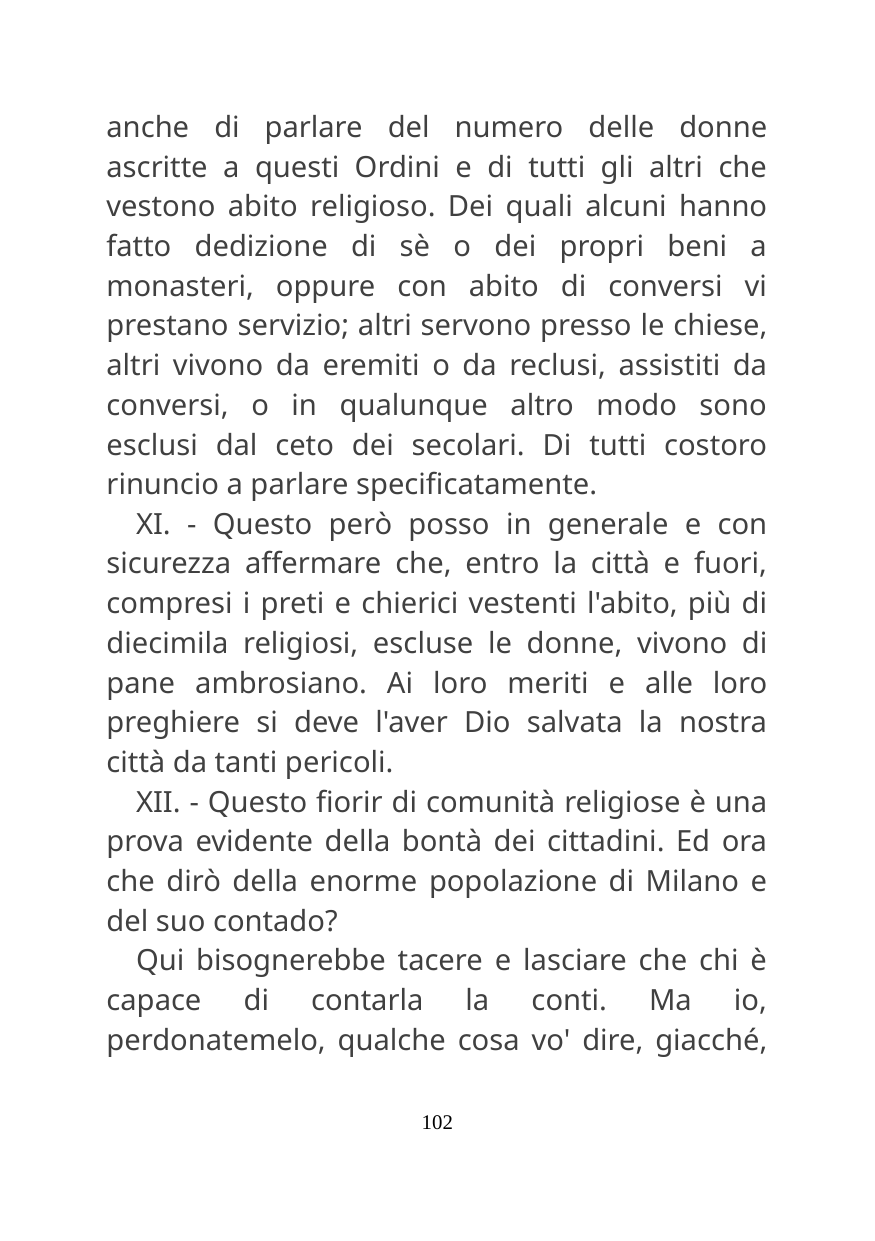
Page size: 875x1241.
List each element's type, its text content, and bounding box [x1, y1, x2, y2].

text Qui bisognerebbe tacere e lasciare che chi è capace di contarla la conti. Ma io, perdonatemelo, qualche cosa vo' dire, giacché, [106, 940, 768, 1059]
text XI. - Questo però posso in generale e con sicurezza affermare che, entro la città e fuori, compresi i preti e chierici vestenti l'abito, più di diecimila religiosi, escluse le donne, vivono di pane ambrosiano. Ai loro meriti e alle loro preghiere si deve l'aver Dio salvata la nostra città da tanti pericoli. [106, 503, 768, 781]
text anche di parlare del numero delle donne ascritte a questi Ordini e di tutti gli altri che vestono abito religioso. Dei quali alcuni hanno fatto dedizione di sè o dei propri beni a monasteri, oppure con abito di conversi vi prestano servizio; altri servono presso le chiese, altri vivono da eremiti o da reclusi, assistiti da conversi, o in qualunque altro modo sono esclusi dal ceto dei secolari. Di tutti costoro rinuncio a parlare specificatamente. [106, 106, 768, 503]
text XII. - Questo fiorir di comunità religiose è una prova evidente della bontà dei cittadini. Ed ora che dirò della enorme popolazione di Milano e del suo contado? [106, 781, 768, 940]
